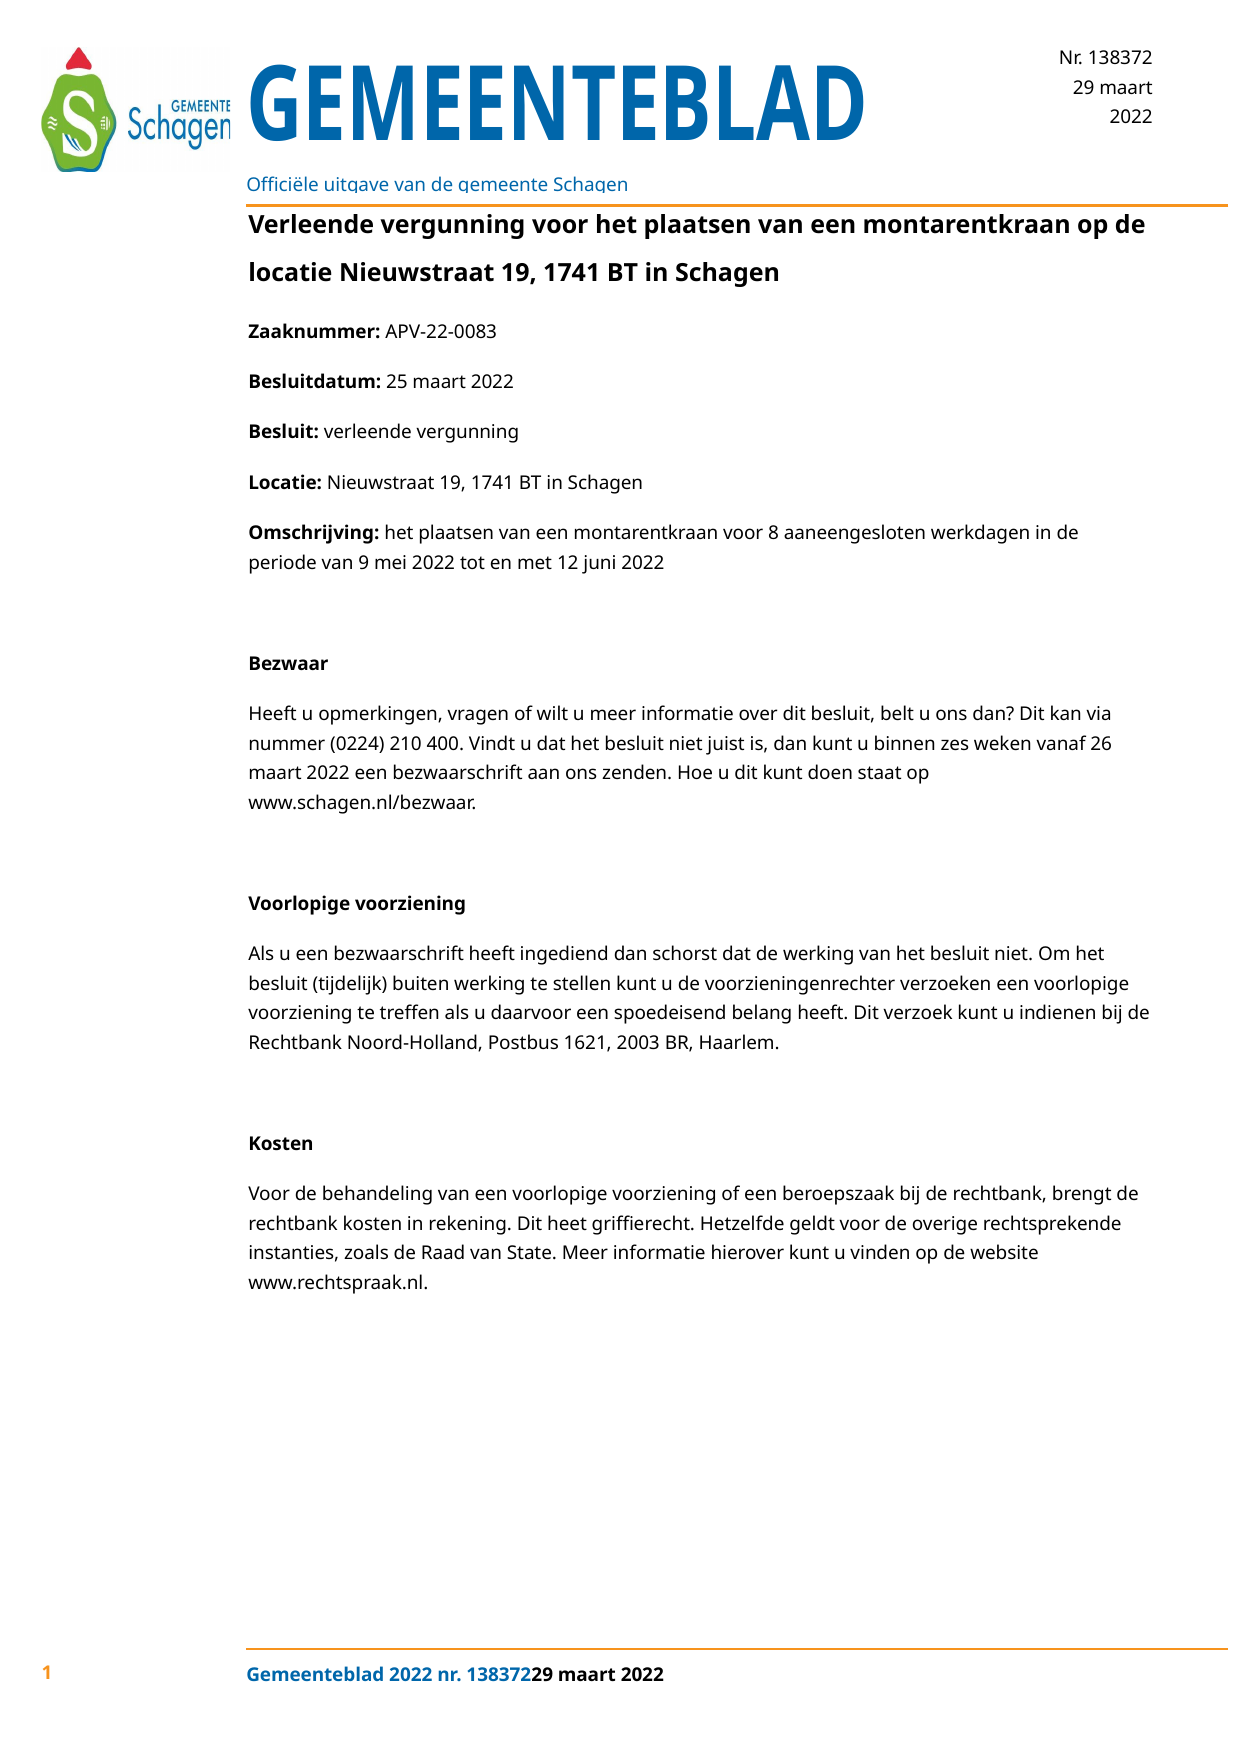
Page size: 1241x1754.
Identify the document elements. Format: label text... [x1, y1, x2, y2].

text Als u een bezwaarschrift heeft ingediend dan schorst dat de werking van het besluit niet. Om het besluit (tijdelijk) buiten werking te stellen kunt u de voorzieningenrechter verzoeken een voorlopige voorziening te treffen als u daarvoor een spoedeisend belang heeft. Dit verzoek kunt u indienen bij de Rechtbank Noord-Holland, Postbus 1621, 2003 BR, Haarlem. [248, 940, 1152, 1055]
text Omschrijving: het plaatsen van een montarentkraan voor 8 aaneengesloten werkdagen in de periode van 9 mei 2022 tot en met 12 juni 2022 [248, 519, 1152, 575]
text Zaaknummer: APV-22-0083 [248, 318, 1152, 344]
text Voor de behandeling van een voorlopige voorziening of een beroepszaak bij de rechtbank, brengt de rechtbank kosten in rekening. Dit heet griffierecht. Hetzelfde geldt voor de overige rechtsprekende instanties, zoals de Raad van State. Meer informatie hierover kunt u vinden op de website www.rechtspraak.nl. [248, 1180, 1152, 1295]
text Voorlopige voorziening [248, 890, 1152, 916]
picture [41, 47, 231, 172]
text Bezwaar [248, 650, 1152, 676]
text Verleende vergunning voor het plaatsen van een montarentkraan op de locatie Nieuwstraat 19, 1741 BT in Schagen [248, 207, 1152, 288]
text Besluit: verleende vergunning [248, 419, 1152, 444]
text Besluitdatum: 25 maart 2022 [248, 368, 1152, 394]
text Locatie: Nieuwstraat 19, 1741 BT in Schagen [248, 469, 1152, 495]
text Kosten [248, 1130, 1152, 1156]
text Heeft u opmerkingen, vragen of wilt u meer informatie over dit besluit, belt u ons dan? Dit kan via nummer (0224) 210 400. Vindt u dat het besluit niet juist is, dan kunt u binnen zes weken vanaf 26 maart 2022 een bezwaarschrift aan ons zenden. Hoe u dit kunt doen staat op www.schagen.nl/bezwaar. [248, 700, 1152, 815]
